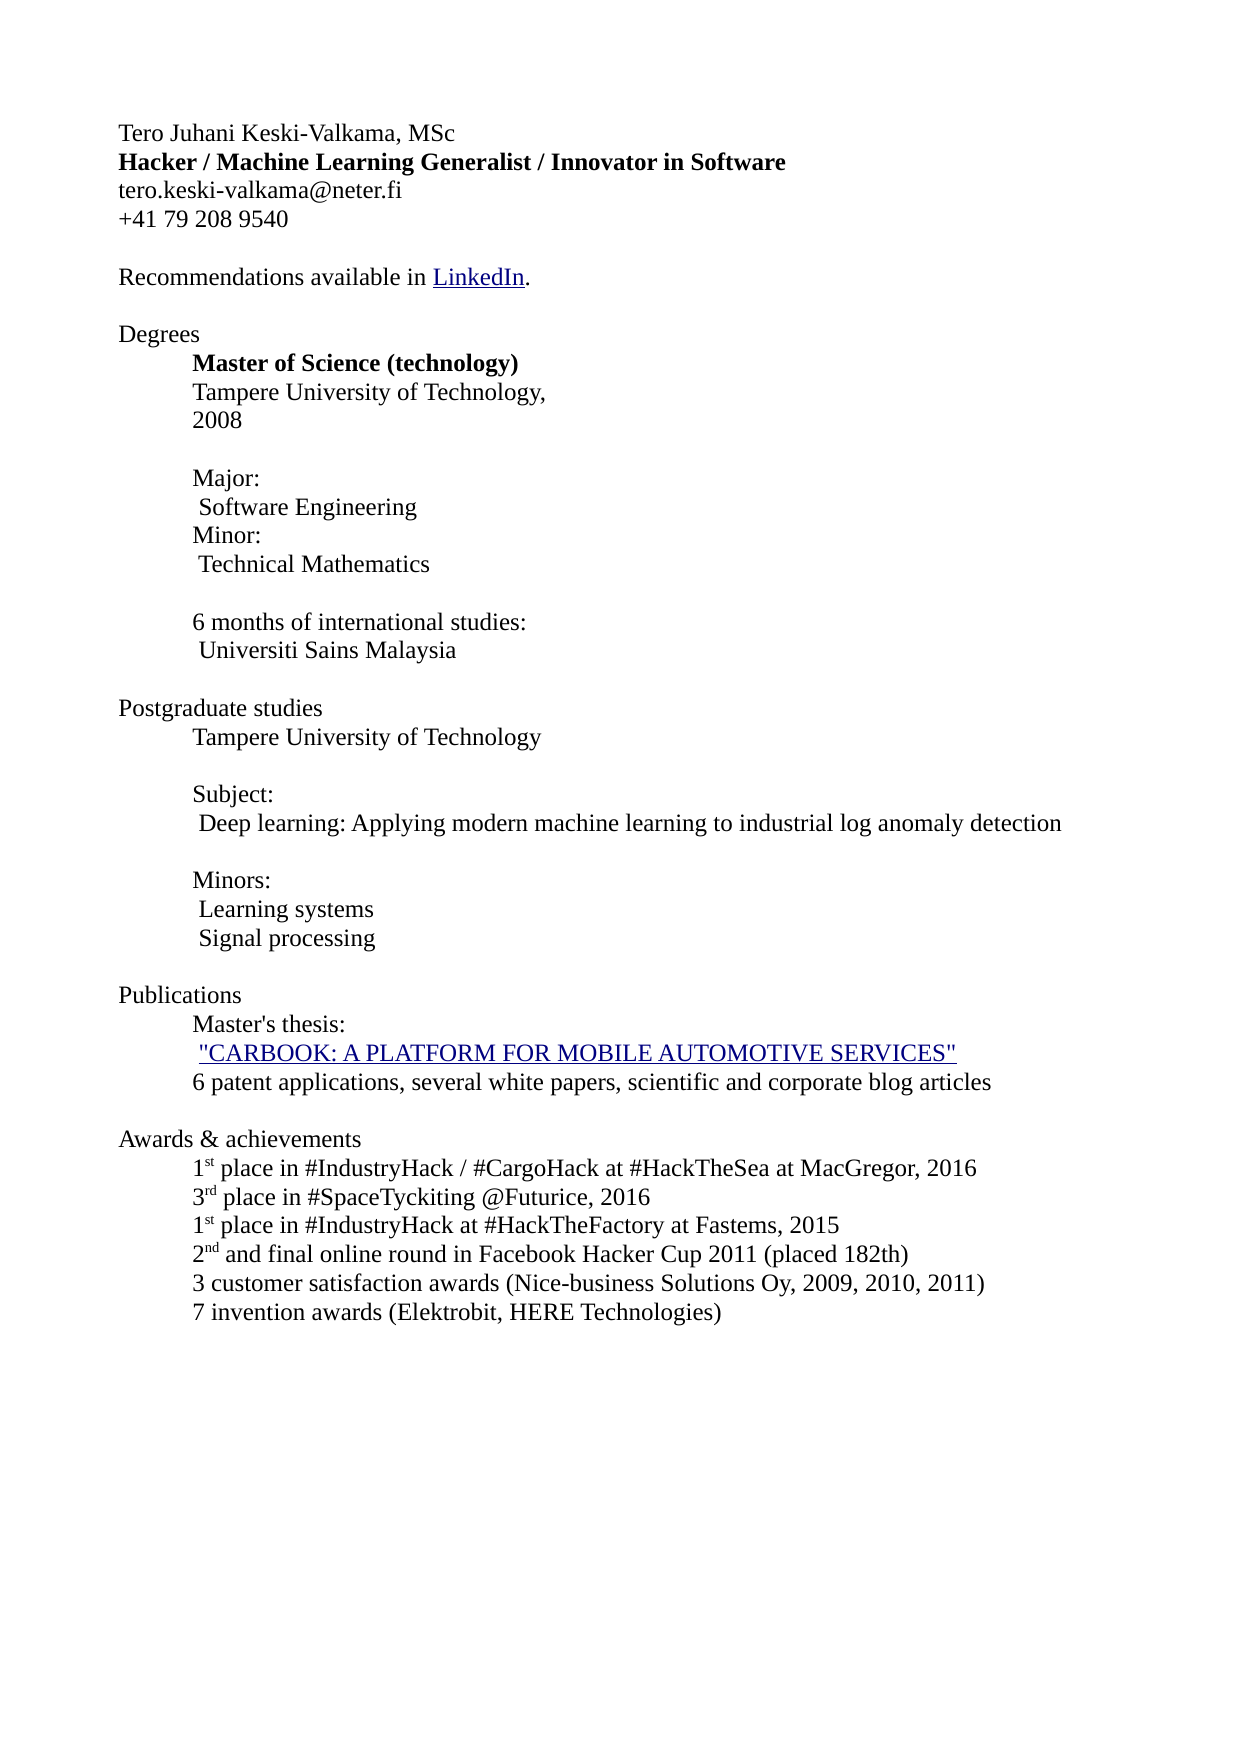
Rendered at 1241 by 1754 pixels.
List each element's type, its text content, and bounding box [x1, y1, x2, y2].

text Minors: [118, 866, 1122, 894]
text Master of Science (technology) [118, 348, 1122, 377]
text 7 invention awards (Elektrobit, HERE Technologies) [118, 1297, 1122, 1326]
text Awards & achievements [118, 1124, 1122, 1153]
text Signal processing [118, 923, 1122, 952]
text Subject: [118, 779, 1122, 808]
text Hacker / Machine Learning Generalist / Innovator in Software [118, 147, 1122, 176]
text Postgraduate studies [118, 693, 1122, 722]
text Technical Mathematics [118, 549, 1122, 578]
text Minor: [118, 521, 1122, 549]
text 3rd place in #SpaceTyckiting @Futurice, 2016 [118, 1182, 1122, 1211]
text Master's thesis: [118, 1009, 1122, 1038]
text Publications [118, 981, 1122, 1009]
text "CARBOOK: A PLATFORM FOR MOBILE AUTOMOTIVE SERVICES" [118, 1038, 1122, 1067]
text 2008 [118, 406, 1122, 434]
text tero.keski-valkama@neter.fi [118, 176, 1122, 204]
text 3 customer satisfaction awards (Nice-business Solutions Oy, 2009, 2010, 2011) [118, 1268, 1122, 1297]
text Software Engineering [118, 492, 1122, 521]
text Recommendations available in LinkedIn. [118, 262, 1122, 291]
text Major: [118, 463, 1122, 492]
text Learning systems [118, 894, 1122, 923]
text Deep learning: Applying modern machine learning to industrial log anomaly detection [118, 808, 1122, 837]
text 2nd and final online round in Facebook Hacker Cup 2011 (placed 182th) [118, 1239, 1122, 1268]
text Degrees [118, 319, 1122, 348]
text 6 patent applications, several white papers, scientific and corporate blog articles [118, 1067, 1122, 1096]
text Tero Juhani Keski-Valkama, MSc [118, 118, 1122, 147]
text +41 79 208 9540 [118, 204, 1122, 233]
text 1st place in #IndustryHack / #CargoHack at #HackTheSea at MacGregor, 2016 [118, 1153, 1122, 1182]
text Tampere University of Technology, [118, 377, 1122, 406]
text Universiti Sains Malaysia [118, 636, 1122, 664]
text 6 months of international studies: [118, 607, 1122, 636]
text Tampere University of Technology [118, 722, 1122, 751]
text 1st place in #IndustryHack at #HackTheFactory at Fastems, 2015 [118, 1211, 1122, 1239]
